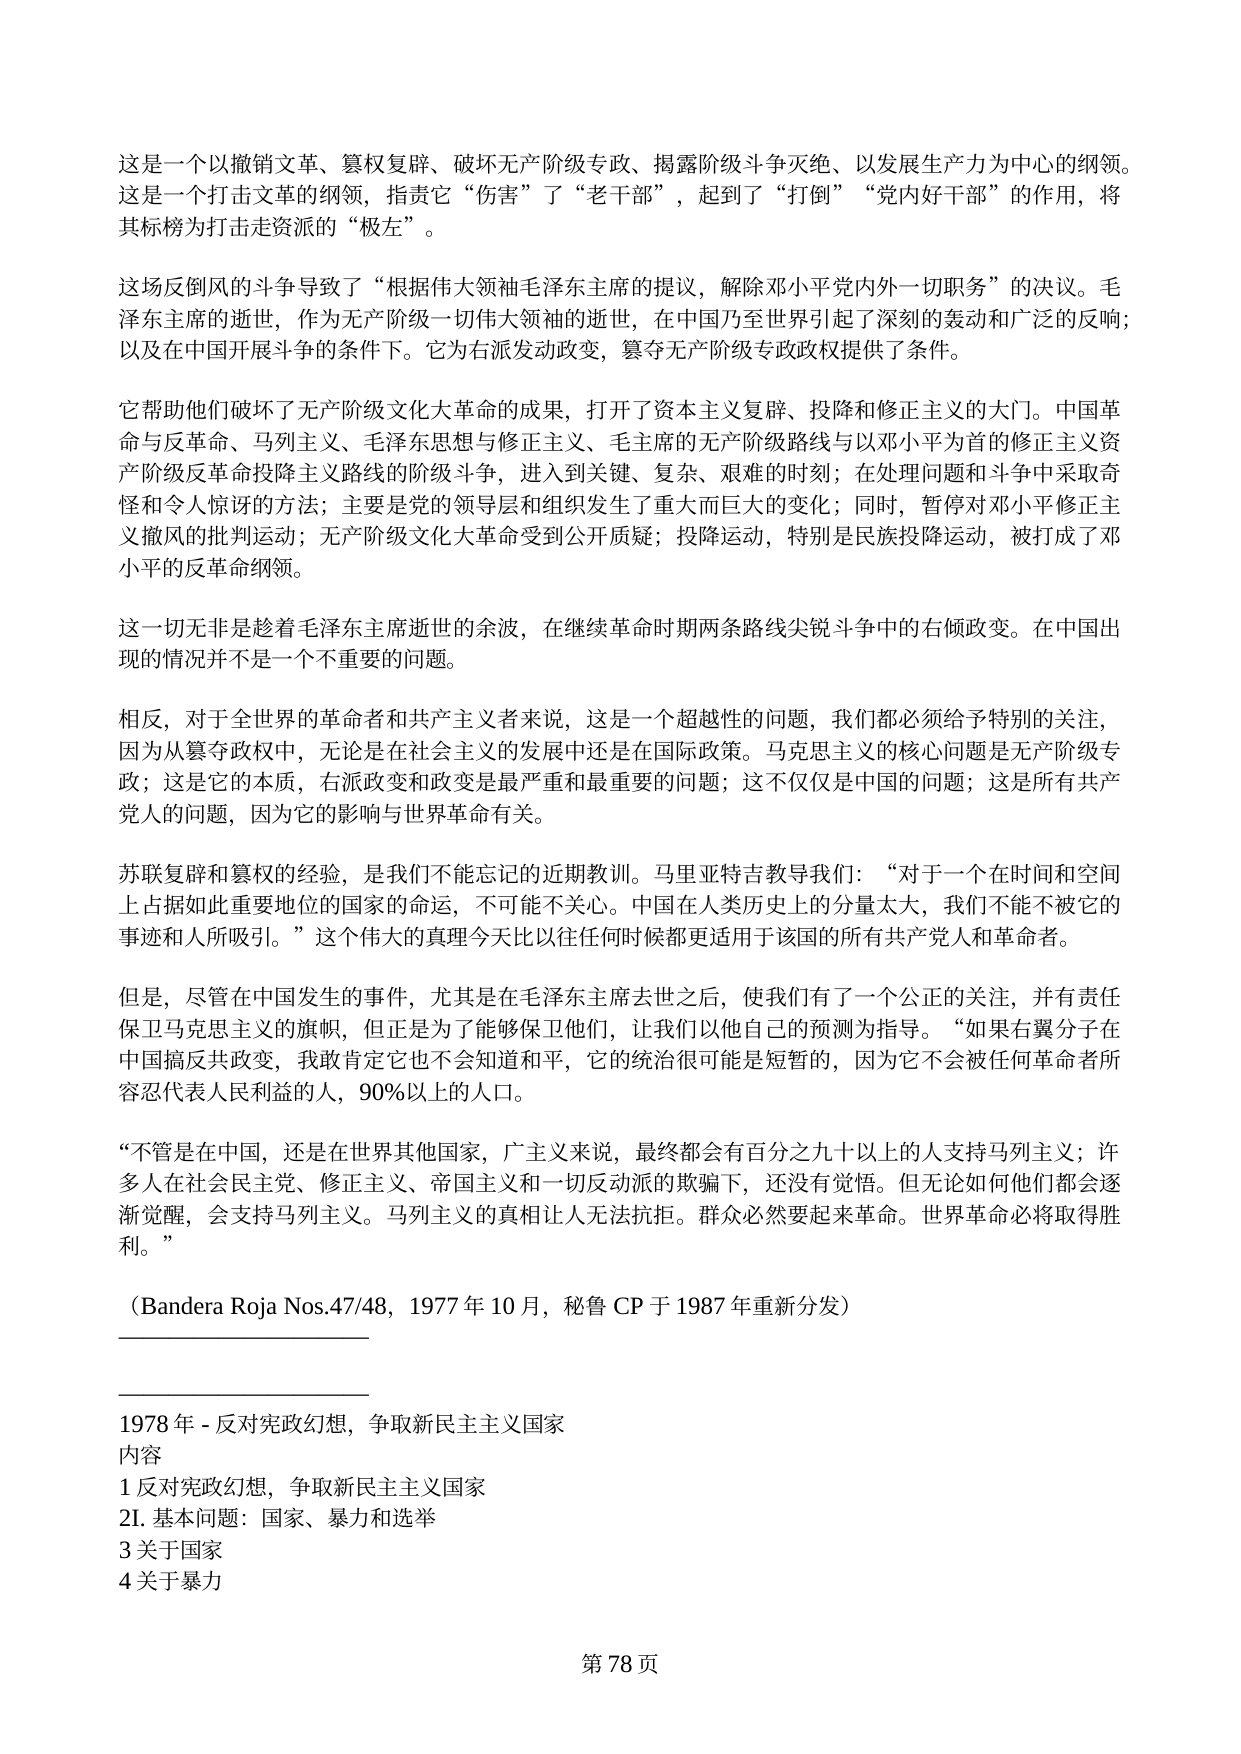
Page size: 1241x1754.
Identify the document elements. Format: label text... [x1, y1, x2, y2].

text 内容 [118, 1439, 1122, 1470]
text —————————— [118, 1378, 1122, 1407]
text 相反，对于全世界的革命者和共产主义者来说，这是一个超越性的问题，我们都必须给予特别的关注，因为从篡夺政权中，无论是在社会主义的发展中还是在国际政策。马克思主义的核心问题是无产阶级专政；这是它的本质，右派政变和政变是最严重和最重要的问题；这不仅仅是中国的问题；这是所有共产党人的问题，因为它的影响与世界革命有关。 [118, 703, 1122, 828]
text 1反对宪政幻想，争取新民主主义国家 [118, 1470, 1122, 1502]
text 但是，尽管在中国发生的事件，尤其是在毛泽东主席去世之后，使我们有了一个公正的关注，并有责任保卫马克思主义的旗帜，但正是为了能够保卫他们，让我们以他自己的预测为指导。“如果右翼分子在中国搞反共政变，我敢肯定它也不会知道和平，它的统治很可能是短暂的，因为它不会被任何革命者所容忍代表人民利益的人，90%以上的人口。 [118, 980, 1122, 1106]
text （Bandera Roja Nos.47/48，1977年10月，秘鲁 CP 于1987年重新分发） [118, 1289, 1122, 1321]
text —————————— [118, 1321, 1122, 1350]
text 这场反倒风的斗争导致了“根据伟大领袖毛泽东主席的提议，解除邓小平党内外一切职务”的决议。毛泽东主席的逝世，作为无产阶级一切伟大领袖的逝世，在中国乃至世界引起了深刻的轰动和广泛的反响；以及在中国开展斗争的条件下。它为右派发动政变，篡夺无产阶级专政政权提供了条件。 [118, 270, 1122, 365]
text 这是一个以撤销文革、篡权复辟、破坏无产阶级专政、揭露阶级斗争灭绝、以发展生产力为中心的纲领。这是一个打击文革的纲领，指责它“伤害”了“老干部”，起到了“打倒”“党内好干部”的作用，将其标榜为打击走资派的“极左”。 [118, 147, 1122, 242]
text 这一切无非是趁着毛泽东主席逝世的余波，在继续革命时期两条路线尖锐斗争中的右倾政变。在中国出现的情况并不是一个不重要的问题。 [118, 611, 1122, 674]
text “不管是在中国，还是在世界其他国家，广主义来说，最终都会有百分之九十以上的人支持马列主义；许多人在社会民主党、修正主义、帝国主义和一切反动派的欺骗下，还没有觉悟。但无论如何他们都会逐渐觉醒，会支持马列主义。马列主义的真相让人无法抗拒。群众必然要起来革命。世界革命必将取得胜利。” [118, 1135, 1122, 1261]
text 它帮助他们破坏了无产阶级文化大革命的成果，打开了资本主义复辟、投降和修正主义的大门。中国革命与反革命、马列主义、毛泽东思想与修正主义、毛主席的无产阶级路线与以邓小平为首的修正主义资产阶级反革命投降主义路线的阶级斗争，进入到关键、复杂、艰难的时刻；在处理问题和斗争中采取奇怪和令人惊讶的方法；主要是党的领导层和组织发生了重大而巨大的变化；同时，暂停对邓小平修正主义撤风的批判运动；无产阶级文化大革命受到公开质疑；投降运动，特别是民族投降运动，被打成了邓小平的反革命纲领。 [118, 393, 1122, 582]
text 2I. 基本问题：国家、暴力和选举 [118, 1502, 1122, 1533]
text 苏联复辟和篡权的经验，是我们不能忘记的近期教训。马里亚特吉教导我们：“对于一个在时间和空间上占据如此重要地位的国家的命运，不可能不关心。中国在人类历史上的分量太大，我们不能不被它的事迹和人所吸引。”这个伟大的真理今天比以往任何时候都更适用于该国的所有共产党人和革命者。 [118, 857, 1122, 952]
text 4关于暴力 [118, 1564, 1122, 1596]
text 1978年 - 反对宪政幻想，争取新民主主义国家 [118, 1407, 1122, 1439]
text 3关于国家 [118, 1533, 1122, 1564]
